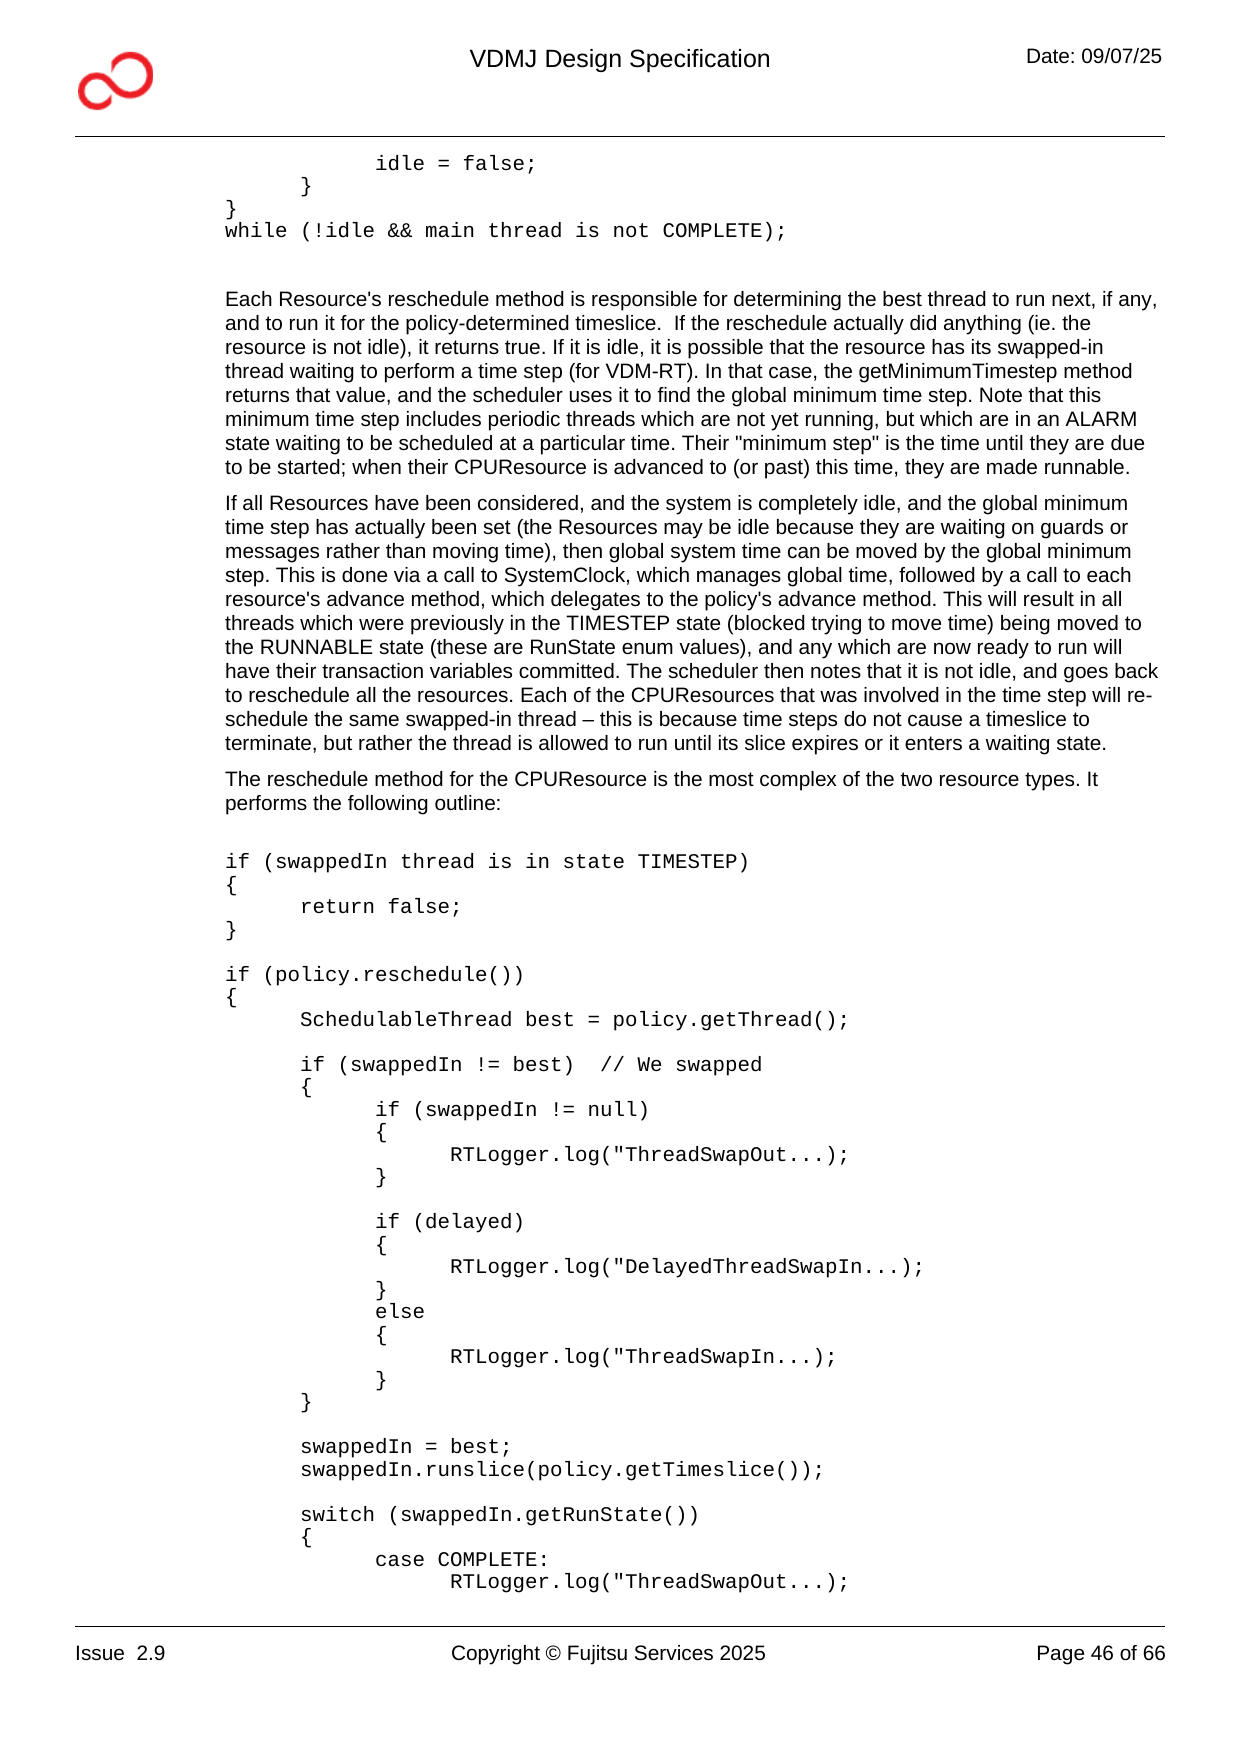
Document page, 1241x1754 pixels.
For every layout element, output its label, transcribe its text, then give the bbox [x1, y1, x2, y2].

text } [225, 175, 1165, 197]
picture [78, 44, 153, 120]
text { [225, 1233, 1165, 1256]
text } [225, 1278, 1165, 1301]
text if (delayed) [225, 1211, 1165, 1233]
text } [225, 918, 1165, 941]
text } [225, 1391, 1165, 1413]
text idle = false; [225, 152, 1165, 175]
text return false; [225, 896, 1165, 918]
text swappedIn.runslice(policy.getTimeslice()); [225, 1458, 1165, 1481]
text SchedulableThread best = policy.getThread(); [225, 1008, 1165, 1031]
text { [225, 986, 1165, 1008]
text else [225, 1301, 1165, 1323]
text } [225, 1166, 1165, 1188]
text if (policy.reschedule()) [225, 963, 1165, 986]
text swappedIn = best; [225, 1436, 1165, 1458]
text } [225, 1368, 1165, 1391]
text Each Resource's reschedule method is responsible for determining the best thread to run next, if any, and to run it for the policy-determined timeslice. If the reschedule actually did anything (ie. the resource is not idle), it returns true. If it is idle, it is possible that the resource has its swapped-in thread waiting to perform a time step (for VDM-RT). In that case, the getMinimumTimestep method returns that value, and the scheduler uses it to find the global minimum time step. Note that this minimum time step includes periodic threads which are not yet running, but which are in an ALARM state waiting to be scheduled at a particular time. Their "minimum step" is the time until they are due to be started; when their CPUResource is advanced to (or past) this time, they are made runnable. [225, 287, 1165, 479]
text if (swappedIn != best) // We swapped [225, 1053, 1165, 1076]
text { [225, 873, 1165, 896]
text { [225, 1076, 1165, 1098]
text switch (swappedIn.getRunState()) [225, 1503, 1165, 1526]
text RTLogger.log("ThreadSwapOut...); [225, 1143, 1165, 1166]
text { [225, 1121, 1165, 1143]
text while (!idle && main thread is not COMPLETE); [225, 220, 1165, 242]
text if (swappedIn thread is in state TIMESTEP) [225, 851, 1165, 873]
text } [225, 197, 1165, 220]
text { [225, 1323, 1165, 1346]
text RTLogger.log("ThreadSwapOut...); [225, 1571, 1165, 1593]
text RTLogger.log("DelayedThreadSwapIn...); [225, 1256, 1165, 1278]
text case COMPLETE: [225, 1548, 1165, 1571]
text RTLogger.log("ThreadSwapIn...); [225, 1346, 1165, 1368]
text If all Resources have been considered, and the system is completely idle, and the global minimum time step has actually been set (the Resources may be idle because they are waiting on guards or messages rather than moving time), then global system time can be moved by the global minimum step. This is done via a call to SystemClock, which manages global time, followed by a call to each resource's advance method, which delegates to the policy's advance method. This will result in all threads which were previously in the TIMESTEP state (blocked trying to move time) being moved to the RUNNABLE state (these are RunState enum values), and any which are now ready to run will have their transaction variables committed. The scheduler then notes that it is not idle, and goes back to reschedule all the resources. Each of the CPUResources that was involved in the time step will re-schedule the same swapped-in thread – this is because time steps do not cause a timeslice to terminate, but rather the thread is allowed to run until its slice expires or it enters a waiting state. [225, 492, 1165, 755]
text if (swappedIn != null) [225, 1098, 1165, 1121]
text { [225, 1526, 1165, 1548]
text The reschedule method for the CPUResource is the most complex of the two resource types. It performs the following outline: [225, 768, 1165, 816]
